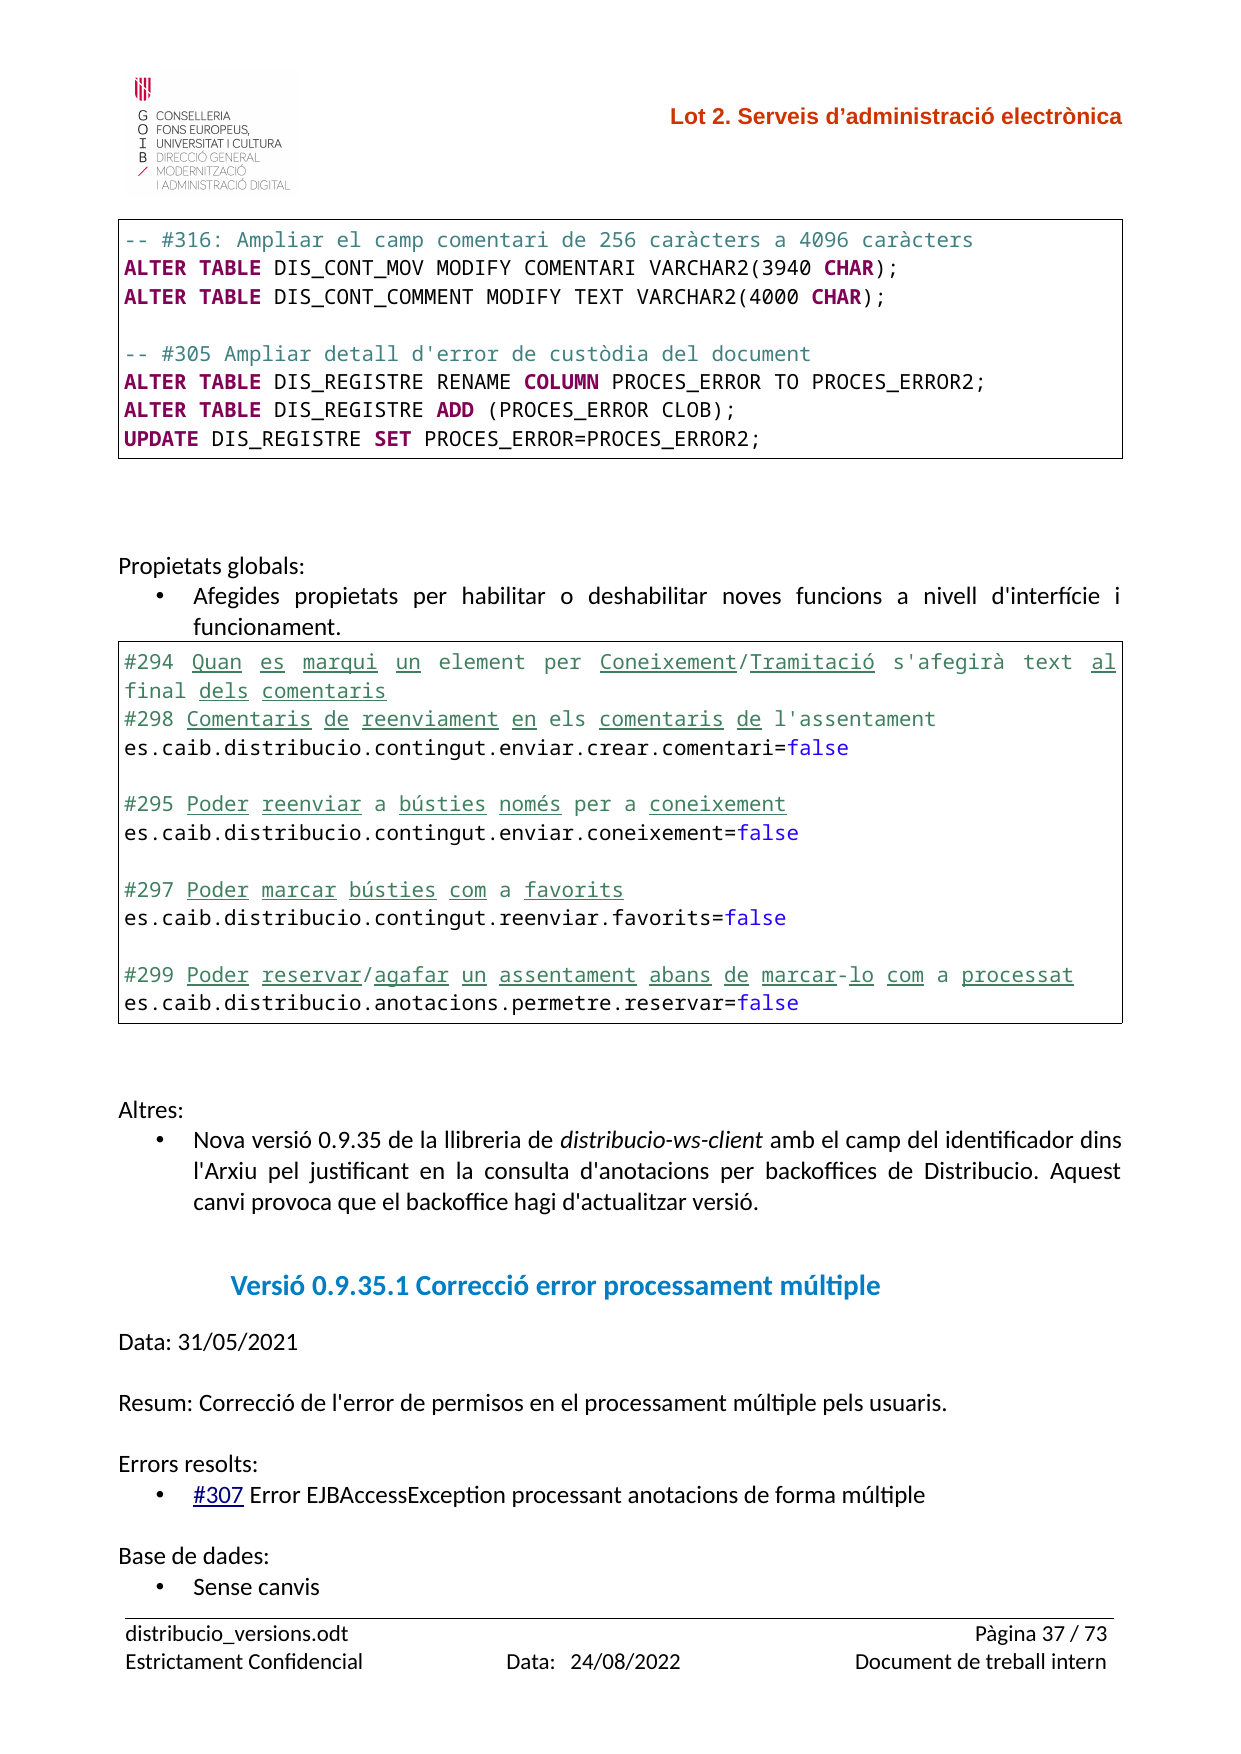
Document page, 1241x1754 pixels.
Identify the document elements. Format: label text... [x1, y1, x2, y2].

subtitle Versió 0.9.35.1 Correcció error processament múltiple [153, 1267, 1122, 1303]
text Resum: Correcció de l'error de permisos en el processament múltiple pels usuaris. [118, 1388, 1122, 1418]
text Base de dades: [118, 1540, 1122, 1571]
text Propietats globals: [118, 550, 1122, 580]
table_header -- #316: Ampliar el camp comentari de 256 caràcters a 4096 caràcters ALTER TABLE DIS_CONT_MOV MODIFY COMENTARI VARCHAR2(3940 CHAR); ALTER TABLE DIS_CONT_COMMENT MODIFY TEXT VARCHAR2(4000 CHAR); -- #305 Ampliar detall d'error de custòdia del document ALTER TABLE DIS_REGISTRE RENAME COLUMN PROCES_ERROR TO PROCES_ERROR2; ALTER TABLE DIS_REGISTRE ADD (PROCES_ERROR CLOB); UPDATE DIS_REGISTRE SET PROCES_ERROR=PROCES_ERROR2; [119, 220, 1122, 458]
picture [126, 70, 299, 197]
text Errors resolts: [118, 1449, 1122, 1479]
list Afegides propietats per habilitar o deshabilitar noves funcions a nivell d'interfície i funcionament. [156, 580, 1122, 641]
list #307 Error EJBAccessException processant anotacions de forma múltiple [156, 1479, 1122, 1510]
table_header #294 Quan es marqui un element per Coneixement/Tramitació s'afegirà text al final dels comentaris #298 Comentaris de reenviament en els comentaris de l'assentament es.caib.distribucio.contingut.enviar.crear.comentari=false #295 Poder reenviar a bústies només per a coneixement es.caib.distribucio.contingut.enviar.coneixement=false #297 Poder marcar bústies com a favorits es.caib.distribucio.contingut.reenviar.favorits=false #299 Poder reservar/agafar un assentament abans de marcar-lo com a processat es.caib.distribucio.anotacions.permetre.reservar=false [119, 642, 1122, 1023]
list Nova versió 0.9.35 de la llibreria de distribucio-ws-client amb el camp del identificador dins l'Arxiu pel justificant en la consulta d'anotacions per backoffices de Distribucio. Aquest canvi provoca que el backoffice hagi d'actualitzar versió. [156, 1124, 1122, 1216]
text Altres: [118, 1094, 1122, 1124]
list Sense canvis [156, 1571, 1122, 1601]
text Data: 31/05/2021 [118, 1327, 1122, 1357]
